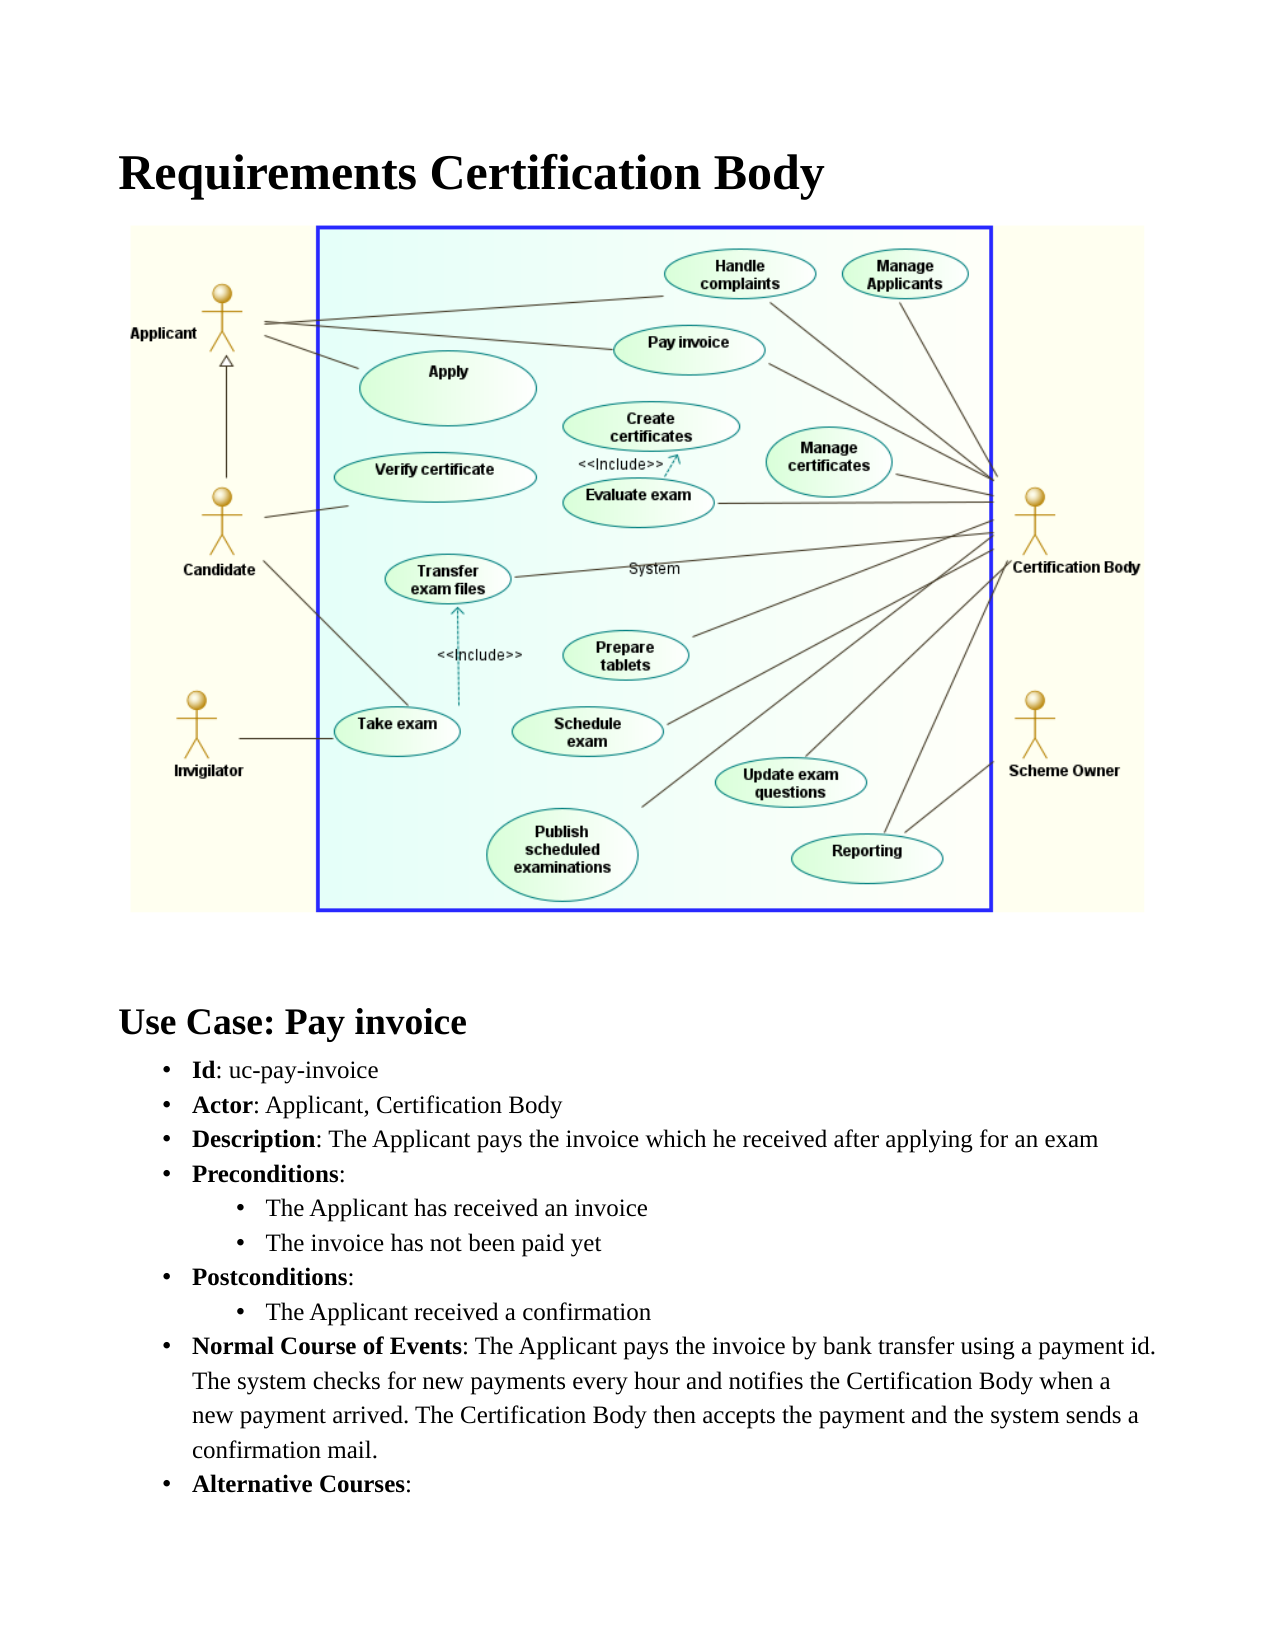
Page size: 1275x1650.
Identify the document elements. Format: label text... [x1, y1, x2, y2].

list The Applicant received a confirmation [236, 1297, 1157, 1326]
picture [118, 213, 1157, 925]
list The Applicant has received an invoice [236, 1193, 1157, 1222]
list Description: The Applicant pays the invoice which he received after applying for an exam [162, 1124, 1157, 1153]
list Alternative Courses: [162, 1469, 1157, 1498]
list The invoice has not been paid yet [236, 1228, 1157, 1257]
subtitle Use Case: Pay invoice [118, 1000, 1157, 1043]
list Id: uc-pay-invoice [162, 1055, 1157, 1084]
list Postconditions: [162, 1262, 1157, 1291]
subtitle Requirements Certification Body [118, 143, 1157, 201]
list Preconditions: [162, 1159, 1157, 1188]
list Normal Course of Events: The Applicant pays the invoice by bank transfer using a payment id. The system checks for new payments every hour and notifies the Certification Body when a new payment arrived. The Certification Body then accepts the payment and the system sends a confirmation mail. [162, 1331, 1157, 1463]
list Actor: Applicant, Certification Body [162, 1090, 1157, 1119]
